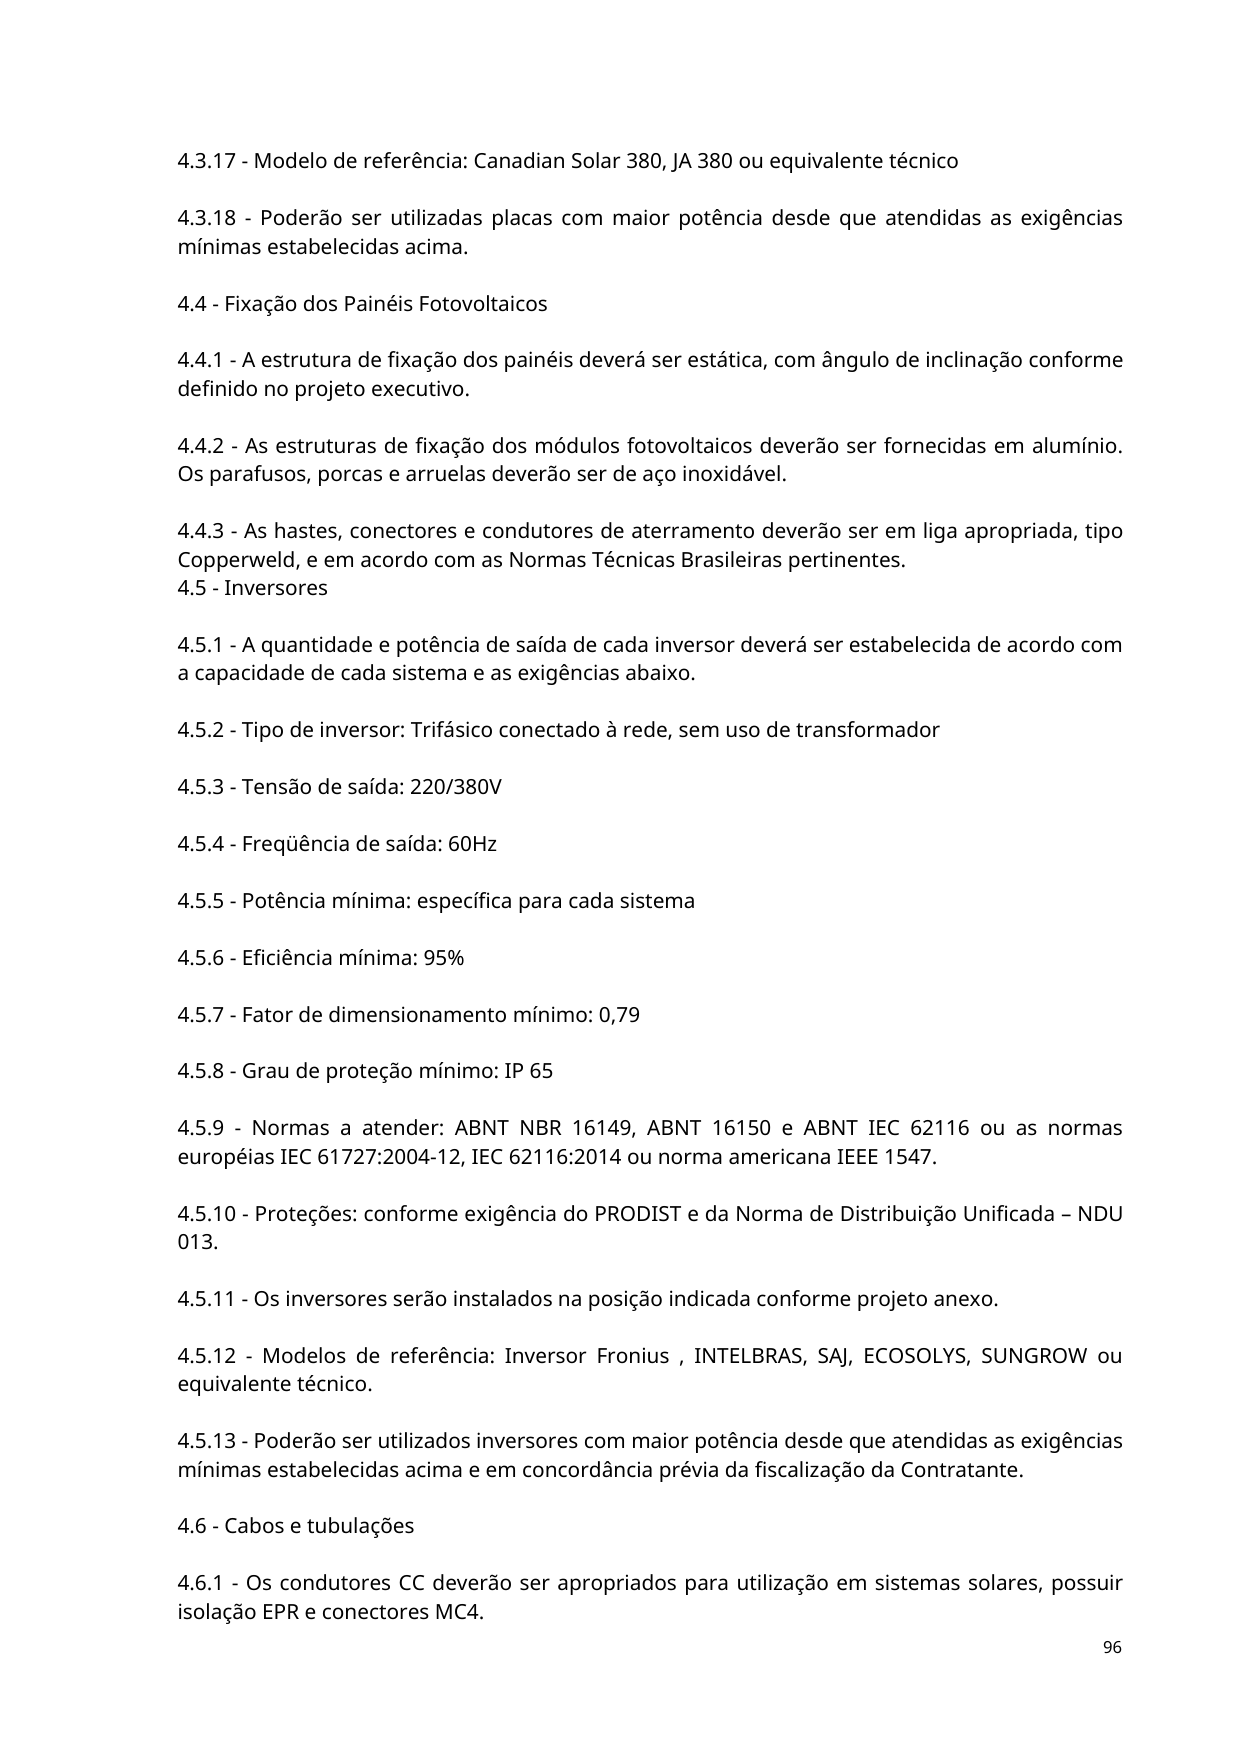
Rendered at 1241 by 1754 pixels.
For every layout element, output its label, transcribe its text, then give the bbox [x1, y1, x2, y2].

text 4.5.4 - Freqüência de saída: 60Hz [177, 829, 1124, 857]
text 4.3.17 - Modelo de referência: Canadian Solar 380, JA 380 ou equivalente técnico [177, 147, 1124, 175]
text 4.4.3 - As hastes, conectores e condutores de aterramento deverão ser em liga apropriada, tipo Copperweld, e em acordo com as Normas Técnicas Brasileiras pertinentes. [177, 516, 1124, 573]
text 4.6.1 - Os condutores CC deverão ser apropriados para utilização em sistemas solares, possuir isolação EPR e conectores MC4. [177, 1568, 1124, 1625]
text 4.5.5 - Potência mínima: específica para cada sistema [177, 886, 1124, 914]
text 4.4 - Fixação dos Painéis Fotovoltaicos [177, 289, 1124, 317]
text 4.4.1 - A estrutura de fixação dos painéis deverá ser estática, com ângulo de inclinação conforme definido no projeto executivo. [177, 346, 1124, 402]
text 4.3.18 - Poderão ser utilizadas placas com maior potência desde que atendidas as exigências mínimas estabelecidas acima. [177, 203, 1124, 260]
text 4.5.12 - Modelos de referência: Inversor Fronius , INTELBRAS, SAJ, ECOSOLYS, SUNGROW ou equivalente técnico. [177, 1341, 1124, 1398]
text 4.5.11 - Os inversores serão instalados na posição indicada conforme projeto anexo. [177, 1284, 1124, 1312]
text 4.5.7 - Fator de dimensionamento mínimo: 0,79 [177, 1000, 1124, 1028]
text 4.5.8 - Grau de proteção mínimo: IP 65 [177, 1057, 1124, 1085]
text 4.6 - Cabos e tubulações [177, 1512, 1124, 1540]
text 4.5.1 - A quantidade e potência de saída de cada inversor deverá ser estabelecida de acordo com a capacidade de cada sistema e as exigências abaixo. [177, 630, 1124, 687]
text 4.5.9 - Normas a atender: ABNT NBR 16149, ABNT 16150 e ABNT IEC 62116 ou as normas européias IEC 61727:2004-12, IEC 62116:2014 ou norma americana IEEE 1547. [177, 1113, 1124, 1170]
text 4.5.2 - Tipo de inversor: Trifásico conectado à rede, sem uso de transformador [177, 715, 1124, 744]
text 4.5.3 - Tensão de saída: 220/380V [177, 772, 1124, 801]
text 4.5.6 - Eficiência mínima: 95% [177, 943, 1124, 971]
text 4.5.13 - Poderão ser utilizados inversores com maior potência desde que atendidas as exigências mínimas estabelecidas acima e em concordância prévia da fiscalização da Contratante. [177, 1426, 1124, 1483]
text 4.5 - Inversores [177, 573, 1124, 602]
text 4.4.2 - As estruturas de fixação dos módulos fotovoltaicos deverão ser fornecidas em alumínio. Os parafusos, porcas e arruelas deverão ser de aço inoxidável. [177, 431, 1124, 488]
text 4.5.10 - Proteções: conforme exigência do PRODIST e da Norma de Distribuição Unificada – NDU 013. [177, 1199, 1124, 1256]
